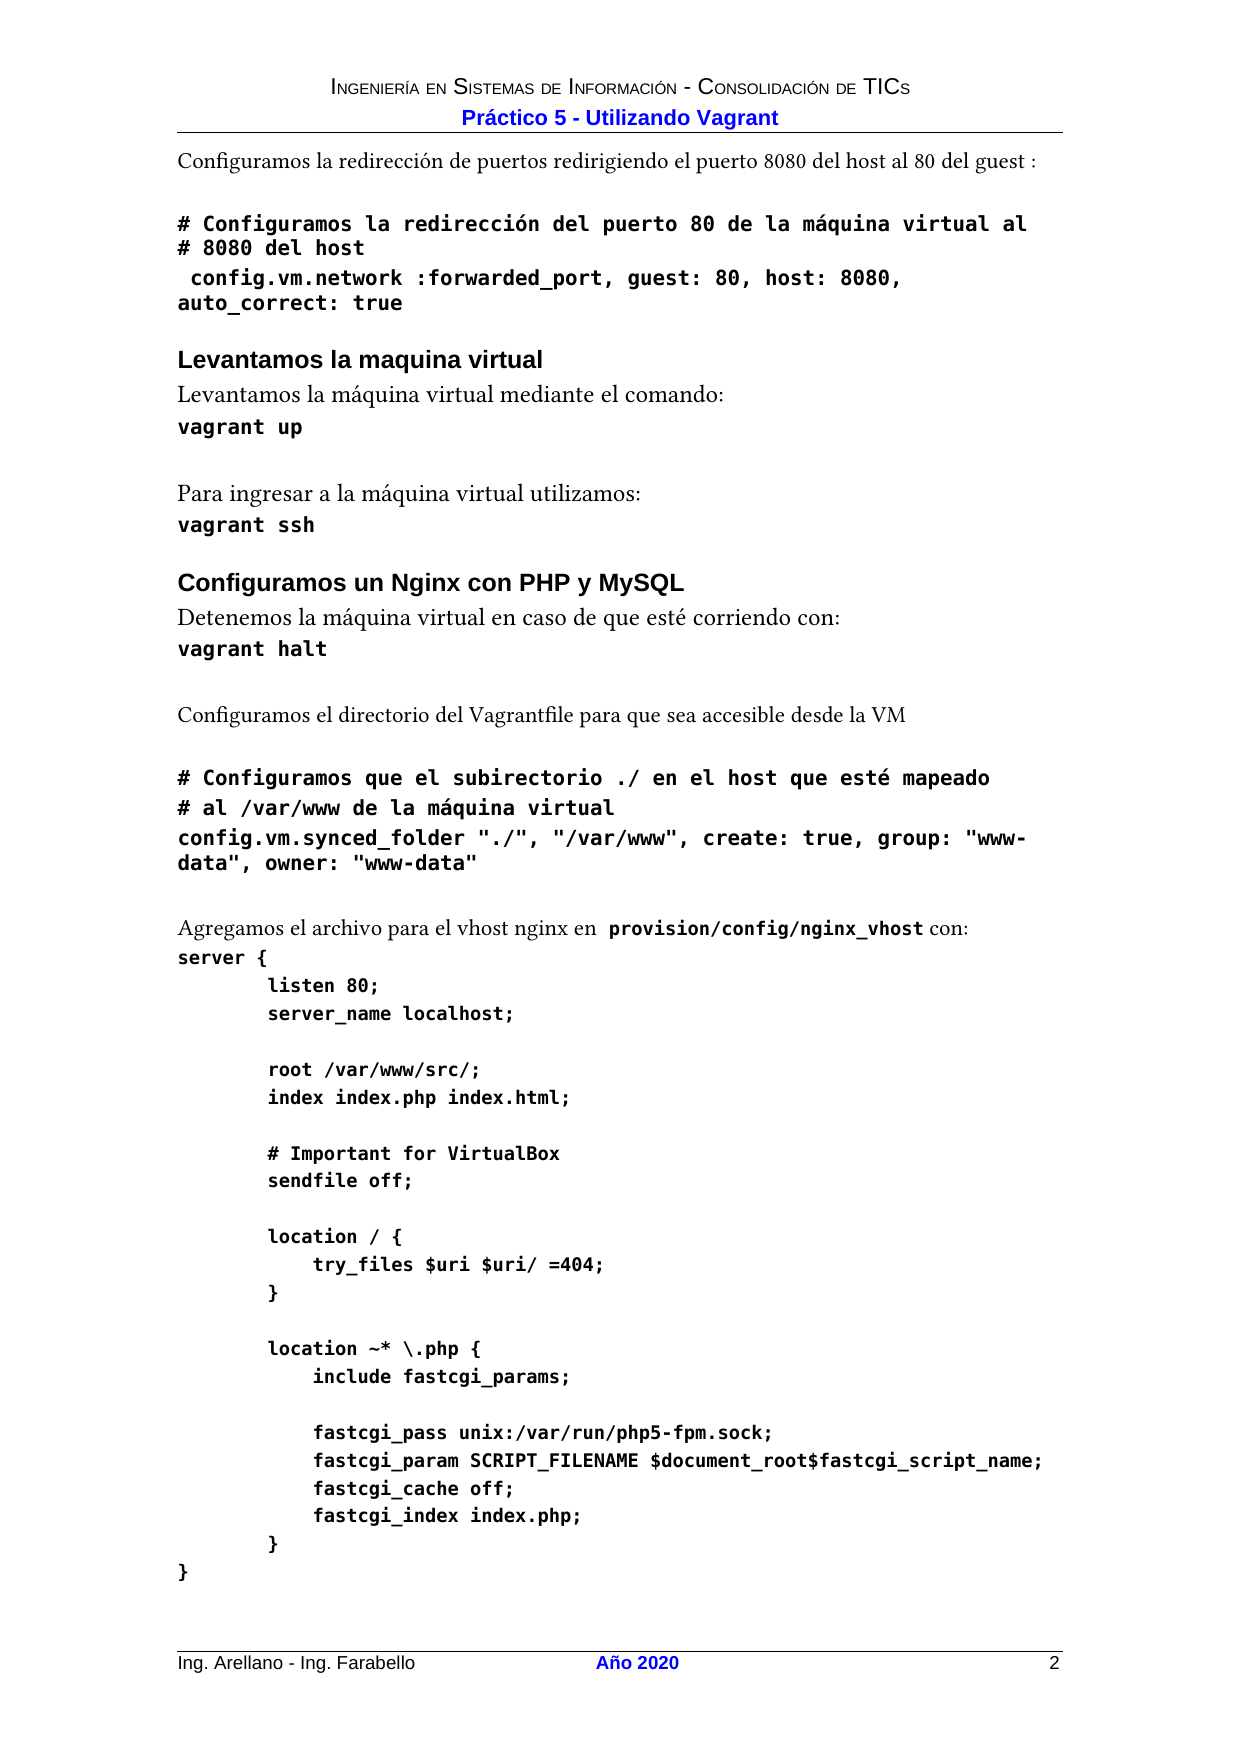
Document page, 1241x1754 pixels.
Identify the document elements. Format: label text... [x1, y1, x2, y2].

text } [177, 1533, 1063, 1555]
text sendfile off; [177, 1170, 1063, 1192]
subtitle Levantamos la maquina virtual [177, 346, 1063, 374]
text listen 80; [177, 975, 1063, 997]
text fastcgi_param SCRIPT_FILENAME $document_root$fastcgi_script_name; [177, 1449, 1063, 1471]
text vagrant halt [177, 637, 1063, 662]
text location ~* \.php { [177, 1338, 1063, 1360]
text server { [177, 947, 1063, 969]
text # Important for VirtualBox [177, 1142, 1063, 1164]
text Para ingresar a la máquina virtual utilizamos: [177, 479, 1063, 507]
text index index.php index.html; [177, 1087, 1063, 1108]
subtitle Configuramos un Nginx con PHP y MySQL [177, 569, 1063, 597]
text config.vm.synced_folder "./", "/var/www", create: true, group: "www-data", owner: "www-data" [177, 826, 1063, 875]
text include fastcgi_params; [177, 1366, 1063, 1388]
text # al /var/www de la máquina virtual [177, 796, 1063, 820]
text server_name localhost; [177, 1003, 1063, 1025]
text # Configuramos que el subirectorio ./ en el host que esté mapeado [177, 766, 1063, 790]
text } [177, 1282, 1063, 1304]
text fastcgi_index index.php; [177, 1505, 1063, 1527]
text fastcgi_pass unix:/var/run/php5-fpm.sock; [177, 1422, 1063, 1443]
text Detenemos la máquina virtual en caso de que esté corriendo con: [177, 603, 1063, 631]
text Configuramos el directorio del Vagrantfile para que sea accesible desde la VM [177, 702, 1063, 728]
text try_files $uri $uri/ =404; [177, 1254, 1063, 1276]
text } [177, 1561, 1063, 1583]
text vagrant ssh [177, 513, 1063, 538]
text vagrant up [177, 415, 1063, 439]
text Levantamos la máquina virtual mediante el comando: [177, 380, 1063, 409]
text Agregamos el archivo para el vhost nginx en provision/config/nginx_vhost con: [177, 915, 1063, 941]
text fastcgi_cache off; [177, 1477, 1063, 1499]
text root /var/www/src/; [177, 1059, 1063, 1081]
text # Configuramos la redirección del puerto 80 de la máquina virtual al # 8080 del host [177, 212, 1063, 261]
text Configuramos la redirección de puertos redirigiendo el puerto 8080 del host al 80 del guest : [177, 148, 1063, 174]
text location / { [177, 1226, 1063, 1248]
text config.vm.network :forwarded_port, guest: 80, host: 8080, auto_correct: true [177, 267, 1063, 315]
